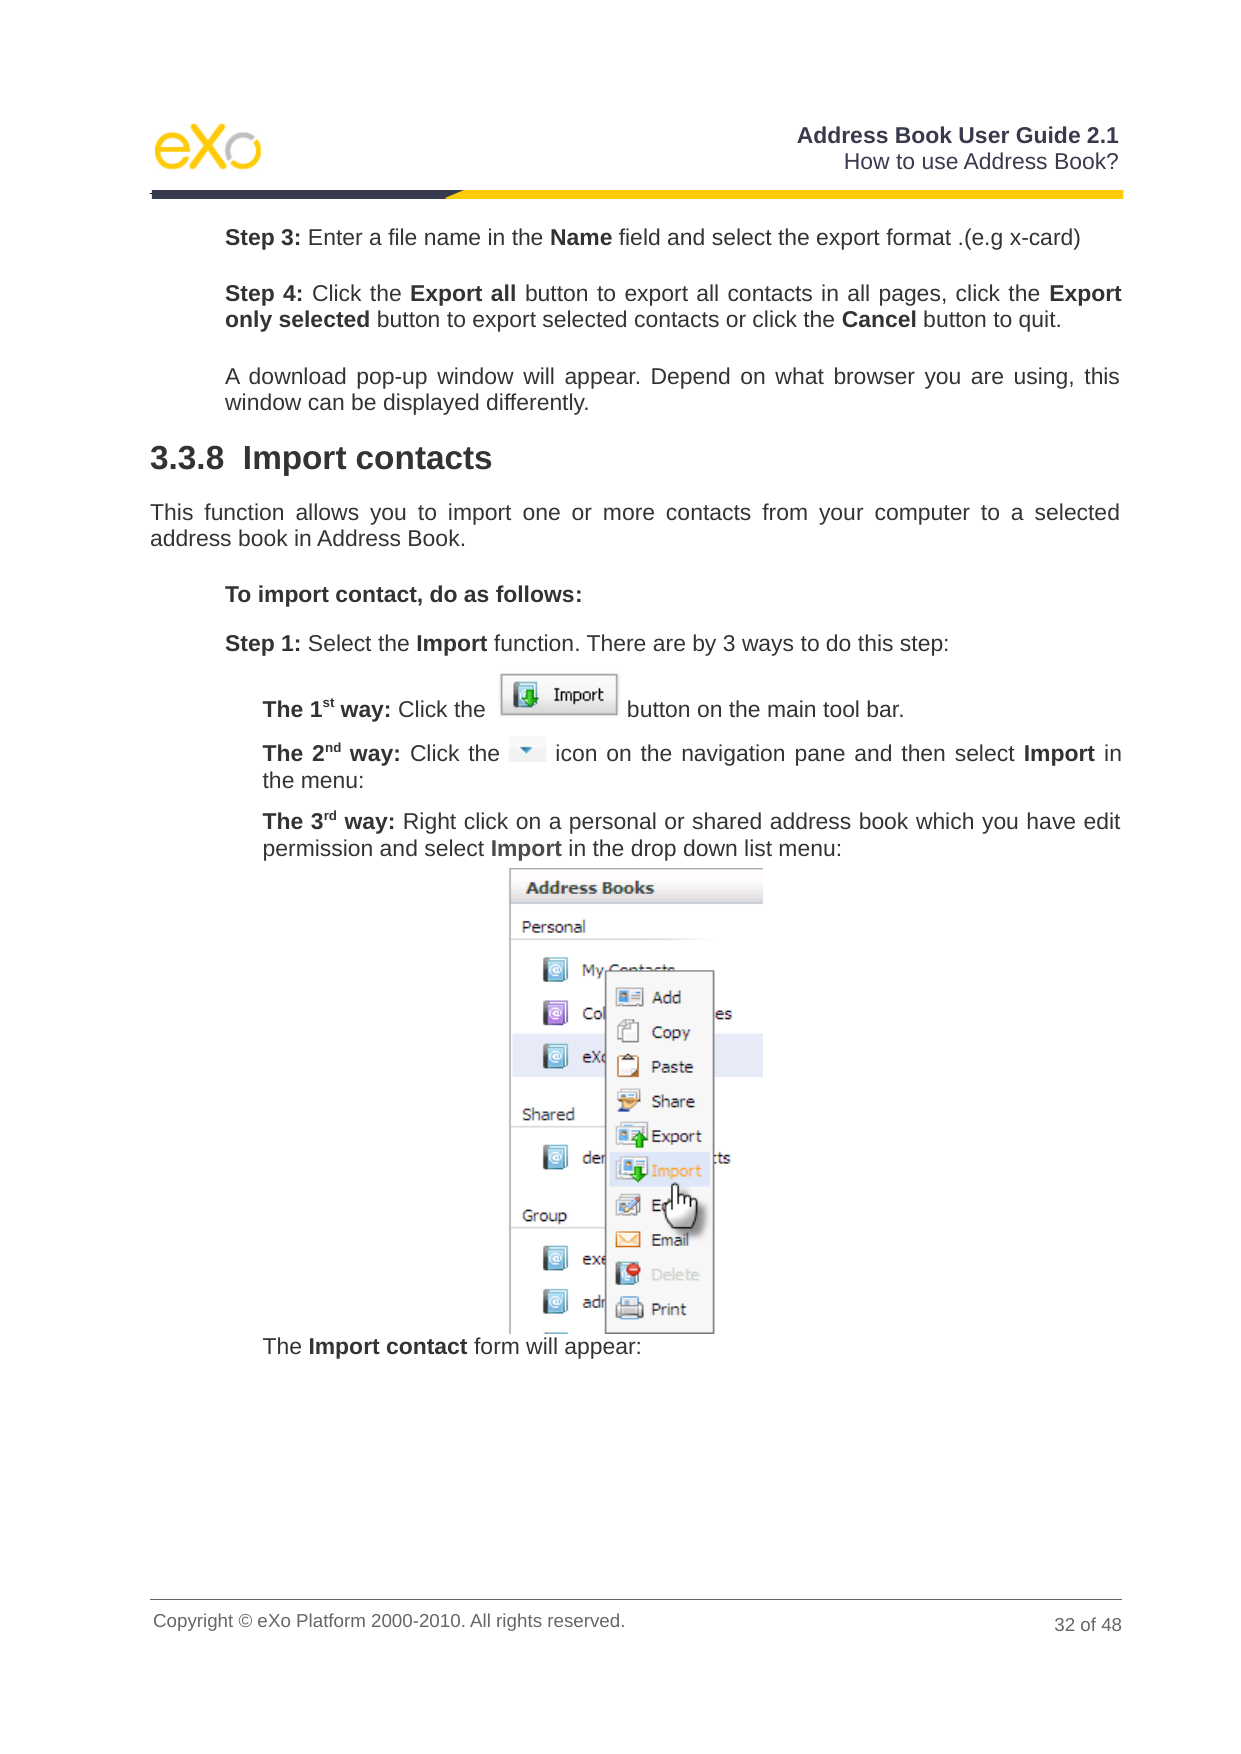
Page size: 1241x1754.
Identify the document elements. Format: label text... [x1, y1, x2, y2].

list Step 4: Click the Export all button to export all contacts in all pages, click the Export only selected button to export selected contacts or click the Cancel button to quit. [187, 280, 1122, 333]
picture [151, 190, 1124, 199]
list The 2nd way: Click the icon on the navigation pane and then select Import in the menu: [225, 737, 1122, 793]
list The 3rd way: Right click on a personal or shared address book which you have edit permission and select Import in the drop down list menu: [225, 808, 1122, 861]
list The 1st way: Click the button on the main tool bar. [225, 672, 1122, 722]
list To import contact, do as follows: [187, 581, 1122, 608]
picture [155, 123, 262, 170]
picture [508, 868, 763, 1334]
list Step 3: Enter a file name in the Name field and select the export format .(e.g x-card) [187, 223, 1122, 250]
picture [498, 671, 621, 717]
subtitle Import contacts [150, 438, 1122, 476]
text This function allows you to import one or more contacts from your computer to a selected address book in Address Book. [150, 499, 1122, 551]
list A download pop-up window will appear. Depend on what browser you are using, this window can be displayed differently. [187, 363, 1122, 415]
list Step 1: Select the Import function. There are by 3 ways to do this step: [187, 630, 1122, 657]
picture [508, 736, 547, 762]
list The Import contact form will appear: [225, 1334, 1122, 1359]
